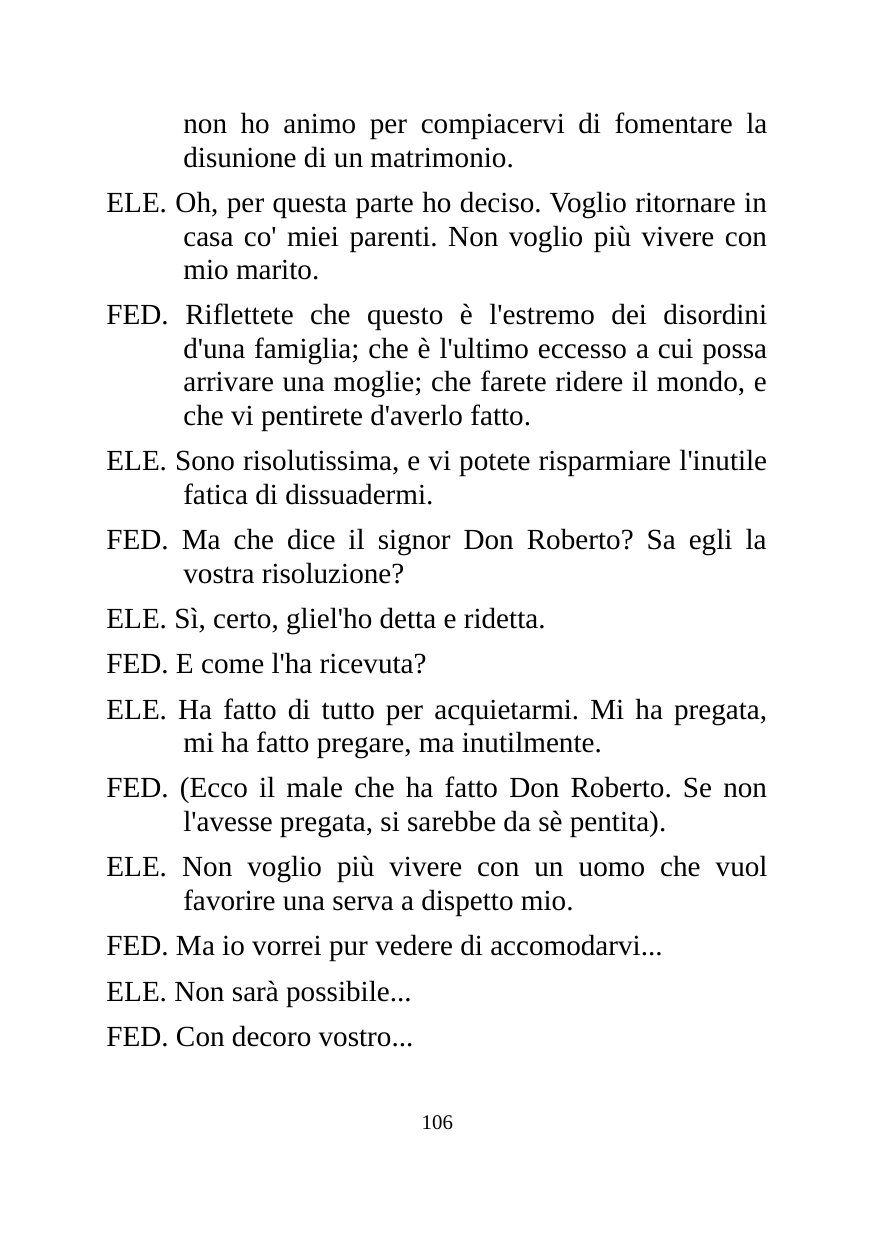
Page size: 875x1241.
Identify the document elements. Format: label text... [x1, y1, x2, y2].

text FED. (Ecco il male che ha fatto Don Roberto. Se non l'avesse pregata, si sarebbe da sè pentita). [106, 771, 768, 838]
text FED. Ma io vorrei pur vedere di accomodarvi... [106, 928, 768, 962]
text ELE. Oh, per questa parte ho deciso. Voglio ritornare in casa co' miei parenti. Non voglio più vivere con mio marito. [106, 185, 768, 286]
text FED. E come l'ha ricevuta? [106, 646, 768, 680]
text ELE. Non sarà possibile... [106, 974, 768, 1007]
text FED. Con decoro vostro... [106, 1019, 768, 1052]
text ELE. Sì, certo, gliel'ho detta e ridetta. [106, 601, 768, 635]
text ELE. Non voglio più vivere con un uomo che vuol favorire una serva a dispetto mio. [106, 849, 768, 917]
text ELE. Sono risolutissima, e vi potete risparmiare l'inutile fatica di dissuadermi. [106, 443, 768, 511]
text FED. Ma che dice il signor Don Roberto? Sa egli la vostra risoluzione? [106, 522, 768, 589]
text FED. Riflettete che questo è l'estremo dei disordini d'una famiglia; che è l'ultimo eccesso a cui possa arrivare una moglie; che farete ridere il mondo, e che vi pentirete d'averlo fatto. [106, 297, 768, 432]
text ELE. Ha fatto di tutto per acquietarmi. Mi ha pregata, mi ha fatto pregare, ma inutilmente. [106, 692, 768, 759]
text non ho animo per compiacervi di fomentare la disunione di un matrimonio. [106, 106, 768, 173]
